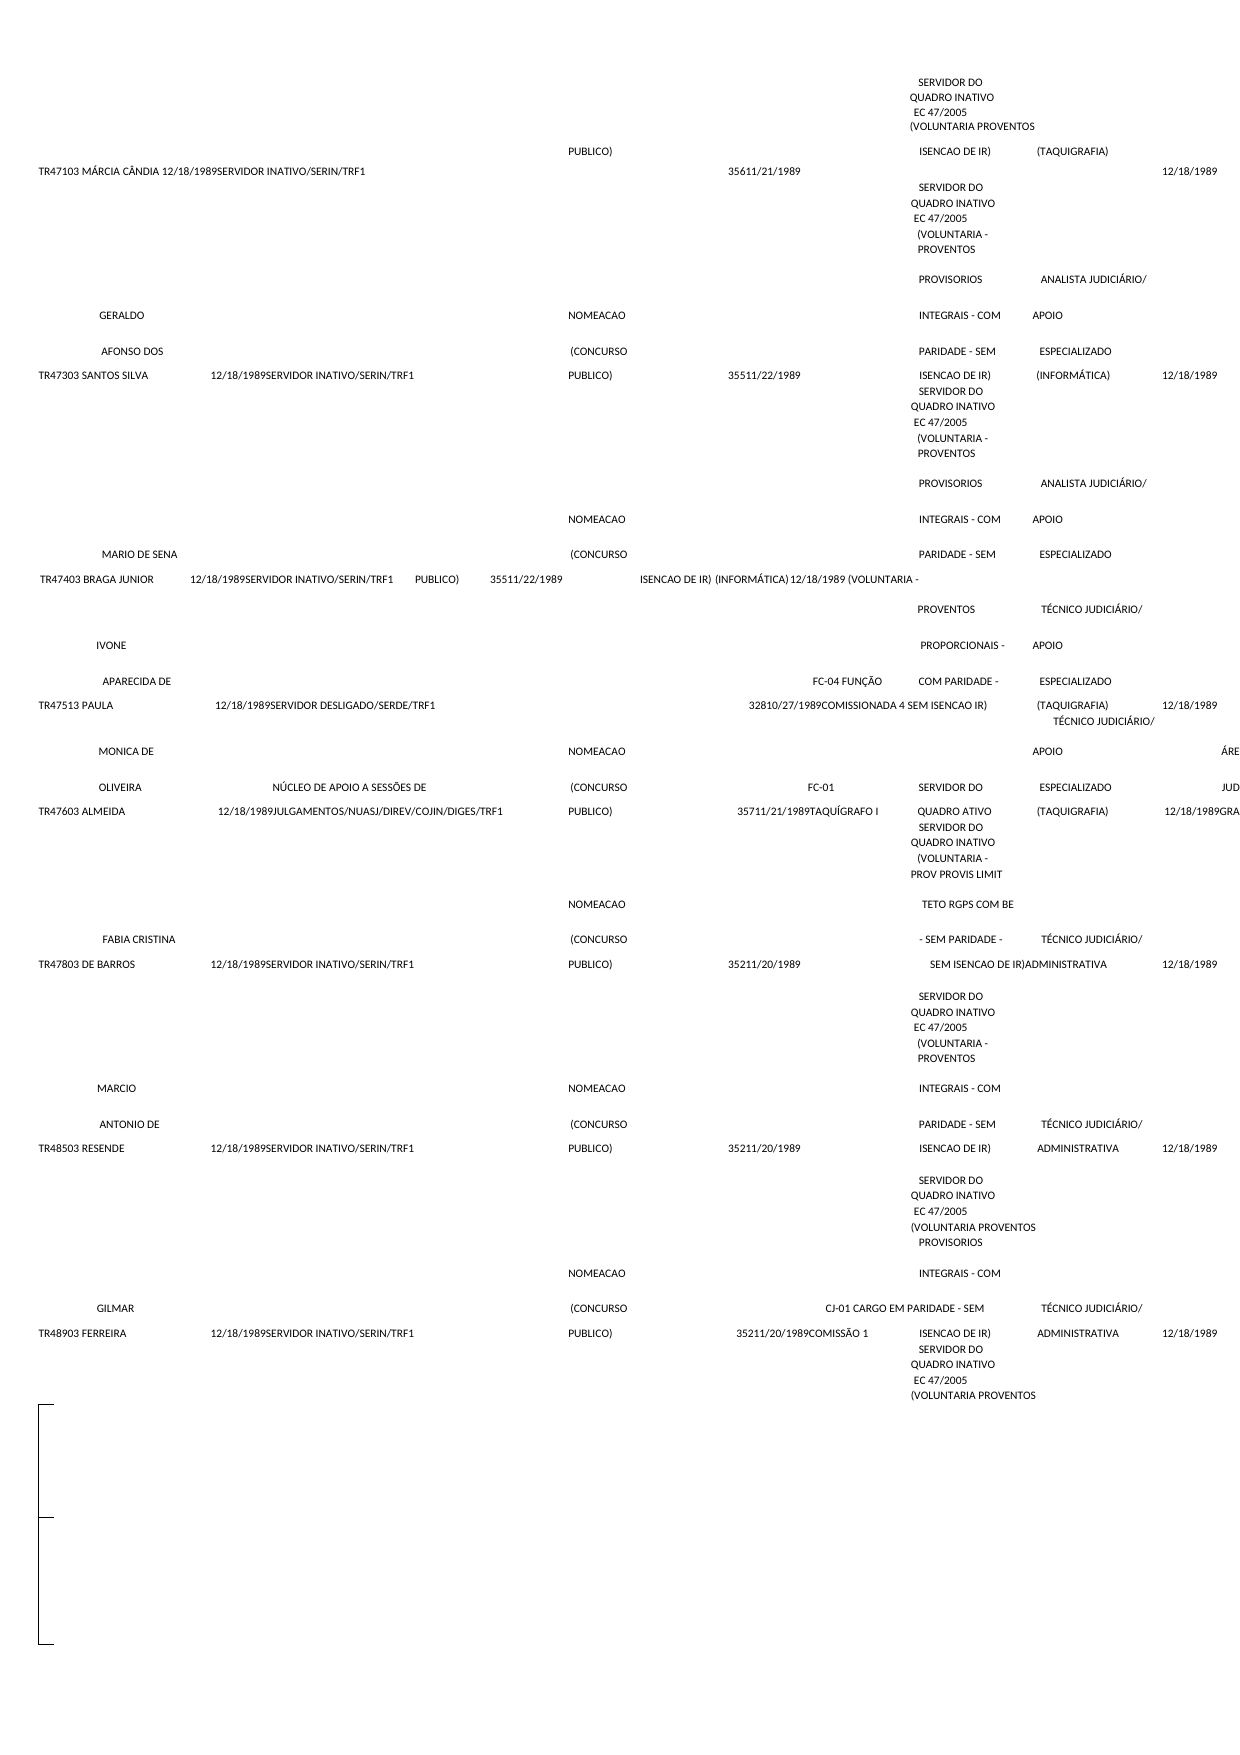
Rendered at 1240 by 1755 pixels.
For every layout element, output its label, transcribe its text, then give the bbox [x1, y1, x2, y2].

text QUADRO INATIVO [911, 196, 1239, 210]
text GERALDO NOMEACAO INTEGRAIS - COM APOIO [38, 297, 1239, 325]
text EC 47/2005 [748, 1204, 1133, 1218]
text AFONSO DOS (CONCURSO PARIDADE - SEM ESPECIALIZADO [38, 333, 1239, 361]
text (VOLUNTARIA - [748, 851, 1158, 865]
text TR48503 RESENDE 12/18/1989SERVIDOR INATIVO/SERIN/TRF1 PUBLICO) 35211/20/1989 ISENCAO DE IR) ADMINISTRATIVA 12/18/1989 [38, 1142, 1239, 1156]
text TR47603 ALMEIDA 12/18/1989JULGAMENTOS/NUASJ/DIREV/COJIN/DIGES/TRF1 PUBLICO) 35711/21/1989TAQUÍGRAFO I QUADRO ATIVO (TAQUIGRAFIA) 12/18/1989GRA [38, 804, 1239, 818]
text QUADRO INATIVO [911, 400, 1239, 414]
text NOMEACAO INTEGRAIS - COM APOIO [38, 501, 1239, 529]
text PROVENTOS [748, 242, 1145, 256]
table_cell [39, 1517, 58, 1643]
text (VOLUNTARIA - [748, 431, 1158, 445]
text SERVIDOR DO [748, 989, 1154, 1003]
text SERVIDOR DO [748, 180, 1154, 194]
text QUADRO INATIVO [911, 836, 1239, 849]
text PUBLICO) ISENCAO DE IR) (TAQUIGRAFIA) [38, 133, 1239, 161]
text NOMEACAO INTEGRAIS - COM [38, 1255, 1239, 1283]
text TR48903 FERREIRA 12/18/1989SERVIDOR INATIVO/SERIN/TRF1 PUBLICO) 35211/20/1989COMISSÃO 1 ISENCAO DE IR) ADMINISTRATIVA 12/18/1989 [38, 1326, 1239, 1340]
text (VOLUNTARIA PROVENTOS [911, 1220, 1239, 1234]
table_header [39, 1404, 58, 1517]
text SERVIDOR DO [748, 820, 1154, 834]
text PROVISORIOS ANALISTA JUDICIÁRIO/ [38, 262, 1239, 289]
text SERVIDOR DO [748, 1342, 1154, 1356]
text (VOLUNTARIA PROVENTOS [911, 1388, 1239, 1402]
text TR47803 DE BARROS 12/18/1989SERVIDOR INATIVO/SERIN/TRF1 PUBLICO) 35211/20/1989 SEM ISENCAO DE IR)ADMINISTRATIVA 12/18/1989 [38, 957, 1239, 971]
text NOMEACAO TETO RGPS COM BE [38, 886, 1239, 914]
text EC 47/2005 [748, 1021, 1133, 1034]
text ANTONIO DE (CONCURSO PARIDADE - SEM TÉCNICO JUDICIÁRIO/ [38, 1106, 1239, 1134]
text TR47403 BRAGA JUNIOR 12/18/1989SERVIDOR INATIVO/SERIN/TRF1 PUBLICO) 35511/22/1989 ISENCAO DE IR) (INFORMÁTICA) 12/18/1989 (VOLUNTARIA - [40, 572, 1239, 586]
text EC 47/2005 [748, 1373, 1133, 1387]
text MARIO DE SENA (CONCURSO PARIDADE - SEM ESPECIALIZADO [38, 537, 1239, 565]
text QUADRO INATIVO [911, 1189, 1239, 1203]
text TR47103 MÁRCIA CÂNDIA 12/18/1989SERVIDOR INATIVO/SERIN/TRF1 35611/21/1989 12/18/1989 [38, 164, 1239, 178]
text GILMAR (CONCURSO CJ-01 CARGO EM PARIDADE - SEM TÉCNICO JUDICIÁRIO/ [38, 1290, 1239, 1318]
text SERVIDOR DO [748, 384, 1154, 398]
text MARCIO NOMEACAO INTEGRAIS - COM [38, 1071, 1239, 1098]
text (VOLUNTARIA - [748, 227, 1158, 241]
text APARECIDA DE FC-04 FUNÇÃO COM PARIDADE - ESPECIALIZADO [38, 663, 1239, 691]
text PROVISORIOS ANALISTA JUDICIÁRIO/ [38, 465, 1239, 493]
text QUADRO INATIVO [911, 1357, 1239, 1371]
text PROVENTOS [748, 1051, 1145, 1065]
text OLIVEIRA NÚCLEO DE APOIO A SESSÕES DE (CONCURSO FC-01 SERVIDOR DO ESPECIALIZADO JUD [38, 769, 1239, 797]
text MONICA DE NOMEACAO APOIO ÁRE [38, 733, 1239, 761]
text EC 47/2005 [748, 416, 1133, 429]
subtitle TÉCNICO JUDICIÁRIO/ [40, 714, 1154, 728]
text PROVENTOS TÉCNICO JUDICIÁRIO/ [38, 591, 1239, 619]
text PROV PROVIS LIMIT [911, 867, 1239, 881]
text QUADRO INATIVO [911, 1005, 1239, 1019]
text PROVENTOS [748, 446, 1145, 460]
text SERVIDOR DO [748, 1173, 1154, 1187]
text EC 47/2005 [748, 212, 1133, 226]
text (VOLUNTARIA - [748, 1036, 1158, 1050]
text IVONE PROPORCIONAIS - APOIO [38, 627, 1239, 655]
text TR47513 PAULA 12/18/1989SERVIDOR DESLIGADO/SERDE/TRF1 32810/27/1989COMISSIONADA 4 SEM ISENCAO IR) (TAQUIGRAFIA) 12/18/1989 [38, 698, 1239, 712]
text FABIA CRISTINA (CONCURSO - SEM PARIDADE - TÉCNICO JUDICIÁRIO/ [38, 922, 1239, 949]
text PROVISORIOS [748, 1236, 1154, 1250]
text TR47303 SANTOS SILVA 12/18/1989SERVIDOR INATIVO/SERIN/TRF1 PUBLICO) 35511/22/1989 ISENCAO DE IR) (INFORMÁTICA) 12/18/1989 [38, 368, 1239, 382]
